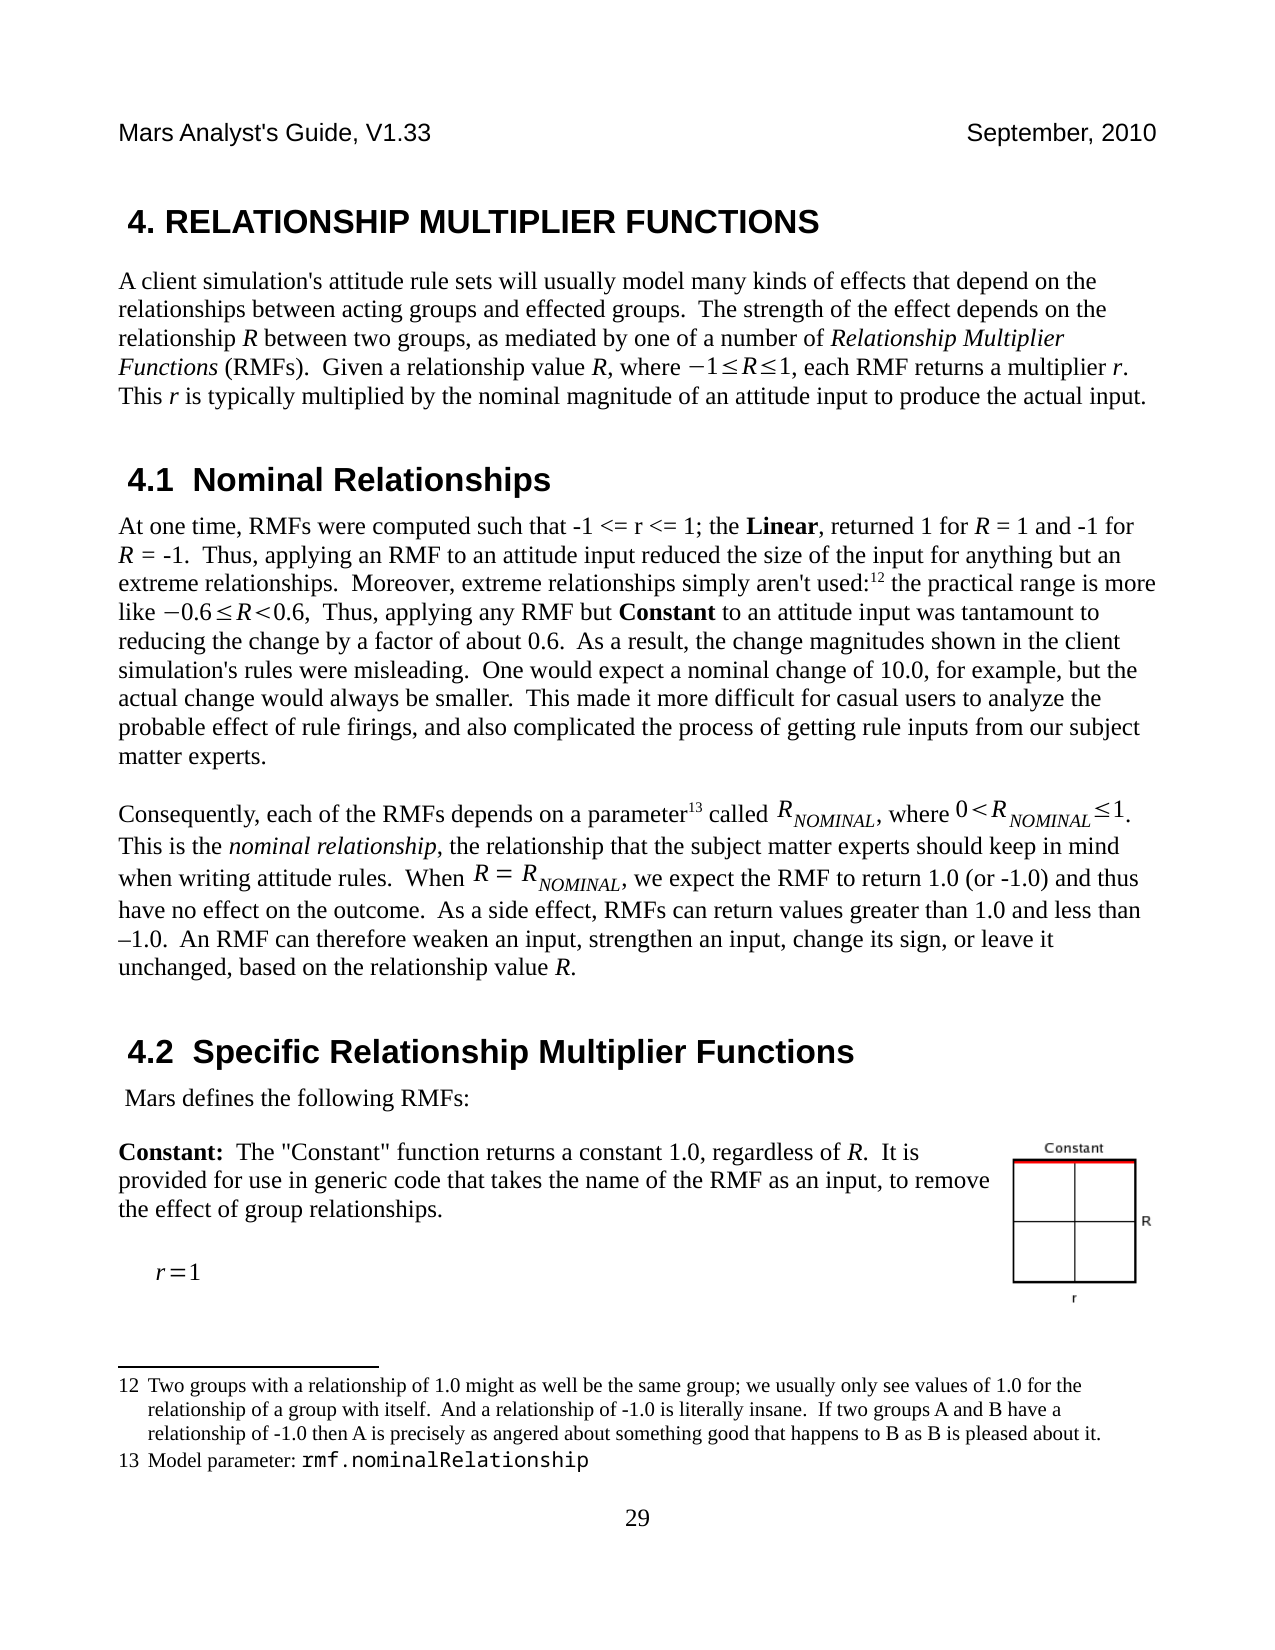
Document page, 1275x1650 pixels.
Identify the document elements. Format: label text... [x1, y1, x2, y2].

picture [1012, 1136, 1157, 1311]
table_header Constant: The "Constant" function returns a constant 1.0, regardless of R. It is provided for use in generic code that takes the name of the RMF as an input, to remove the effect of group relationships. [118, 1137, 1012, 1340]
text Model parameter: rmf.nominalRelationship [118, 1445, 1157, 1474]
subtitle Nominal Relationships [118, 460, 1157, 498]
table_header [1013, 1311, 1157, 1340]
text Consequently, each of the RMFs depends on a parameter called , where . This is the nominal relationship, the relationship that the subject matter experts should keep in mind when writing attitude rules. When , we expect the RMF to return 1.0 (or -1.0) and thus have no effect on the outcome. As a side effect, RMFs can return values greater than 1.0 and less than –1.0. An RMF can therefore weaken an input, strengthen an input, change its sign, or leave it unchanged, based on the relationship value R. [118, 795, 1157, 981]
text At one time, RMFs were computed such that -1 <= r <= 1; the Linear, returned 1 for R = 1 and -1 for R = -1. Thus, applying an RMF to an attitude input reduced the size of the input for anything but an extreme relationships. Moreover, extreme relationships simply aren't used: the practical range is more like , Thus, applying any RMF but Constant to an attitude input was tantamount to reducing the change by a factor of about 0.6. As a result, the change magnitudes shown in the client simulation's rules were misleading. One would expect a nominal change of 10.0, for example, but the actual change would always be smaller. This made it more difficult for casual users to analyze the probable effect of rule firings, and also complicated the process of getting rule inputs from our subject matter experts. [118, 511, 1157, 770]
text Two groups with a relationship of 1.0 might as well be the same group; we usually only see values of 1.0 for the relationship of a group with itself. And a relationship of -1.0 is literally insane. If two groups A and B have a relationship of -1.0 then A is precisely as angered about something good that happens to B as B is pleased about it. [118, 1373, 1157, 1445]
text A client simulation's attitude rule sets will usually model many kinds of effects that depend on the relationships between acting groups and effected groups. The strength of the effect depends on the relationship R between two groups, as mediated by one of a number of Relationship Multiplier Functions (RMFs). Given a relationship value R, where , each RMF returns a multiplier r. This r is typically multiplied by the nominal magnitude of an attitude input to produce the actual input. [118, 266, 1157, 409]
subtitle Specific Relationship Multiplier Functions [118, 1032, 1157, 1070]
text Mars defines the following RMFs: [118, 1083, 1157, 1111]
subtitle Relationship Multiplier Functions [118, 202, 1157, 240]
